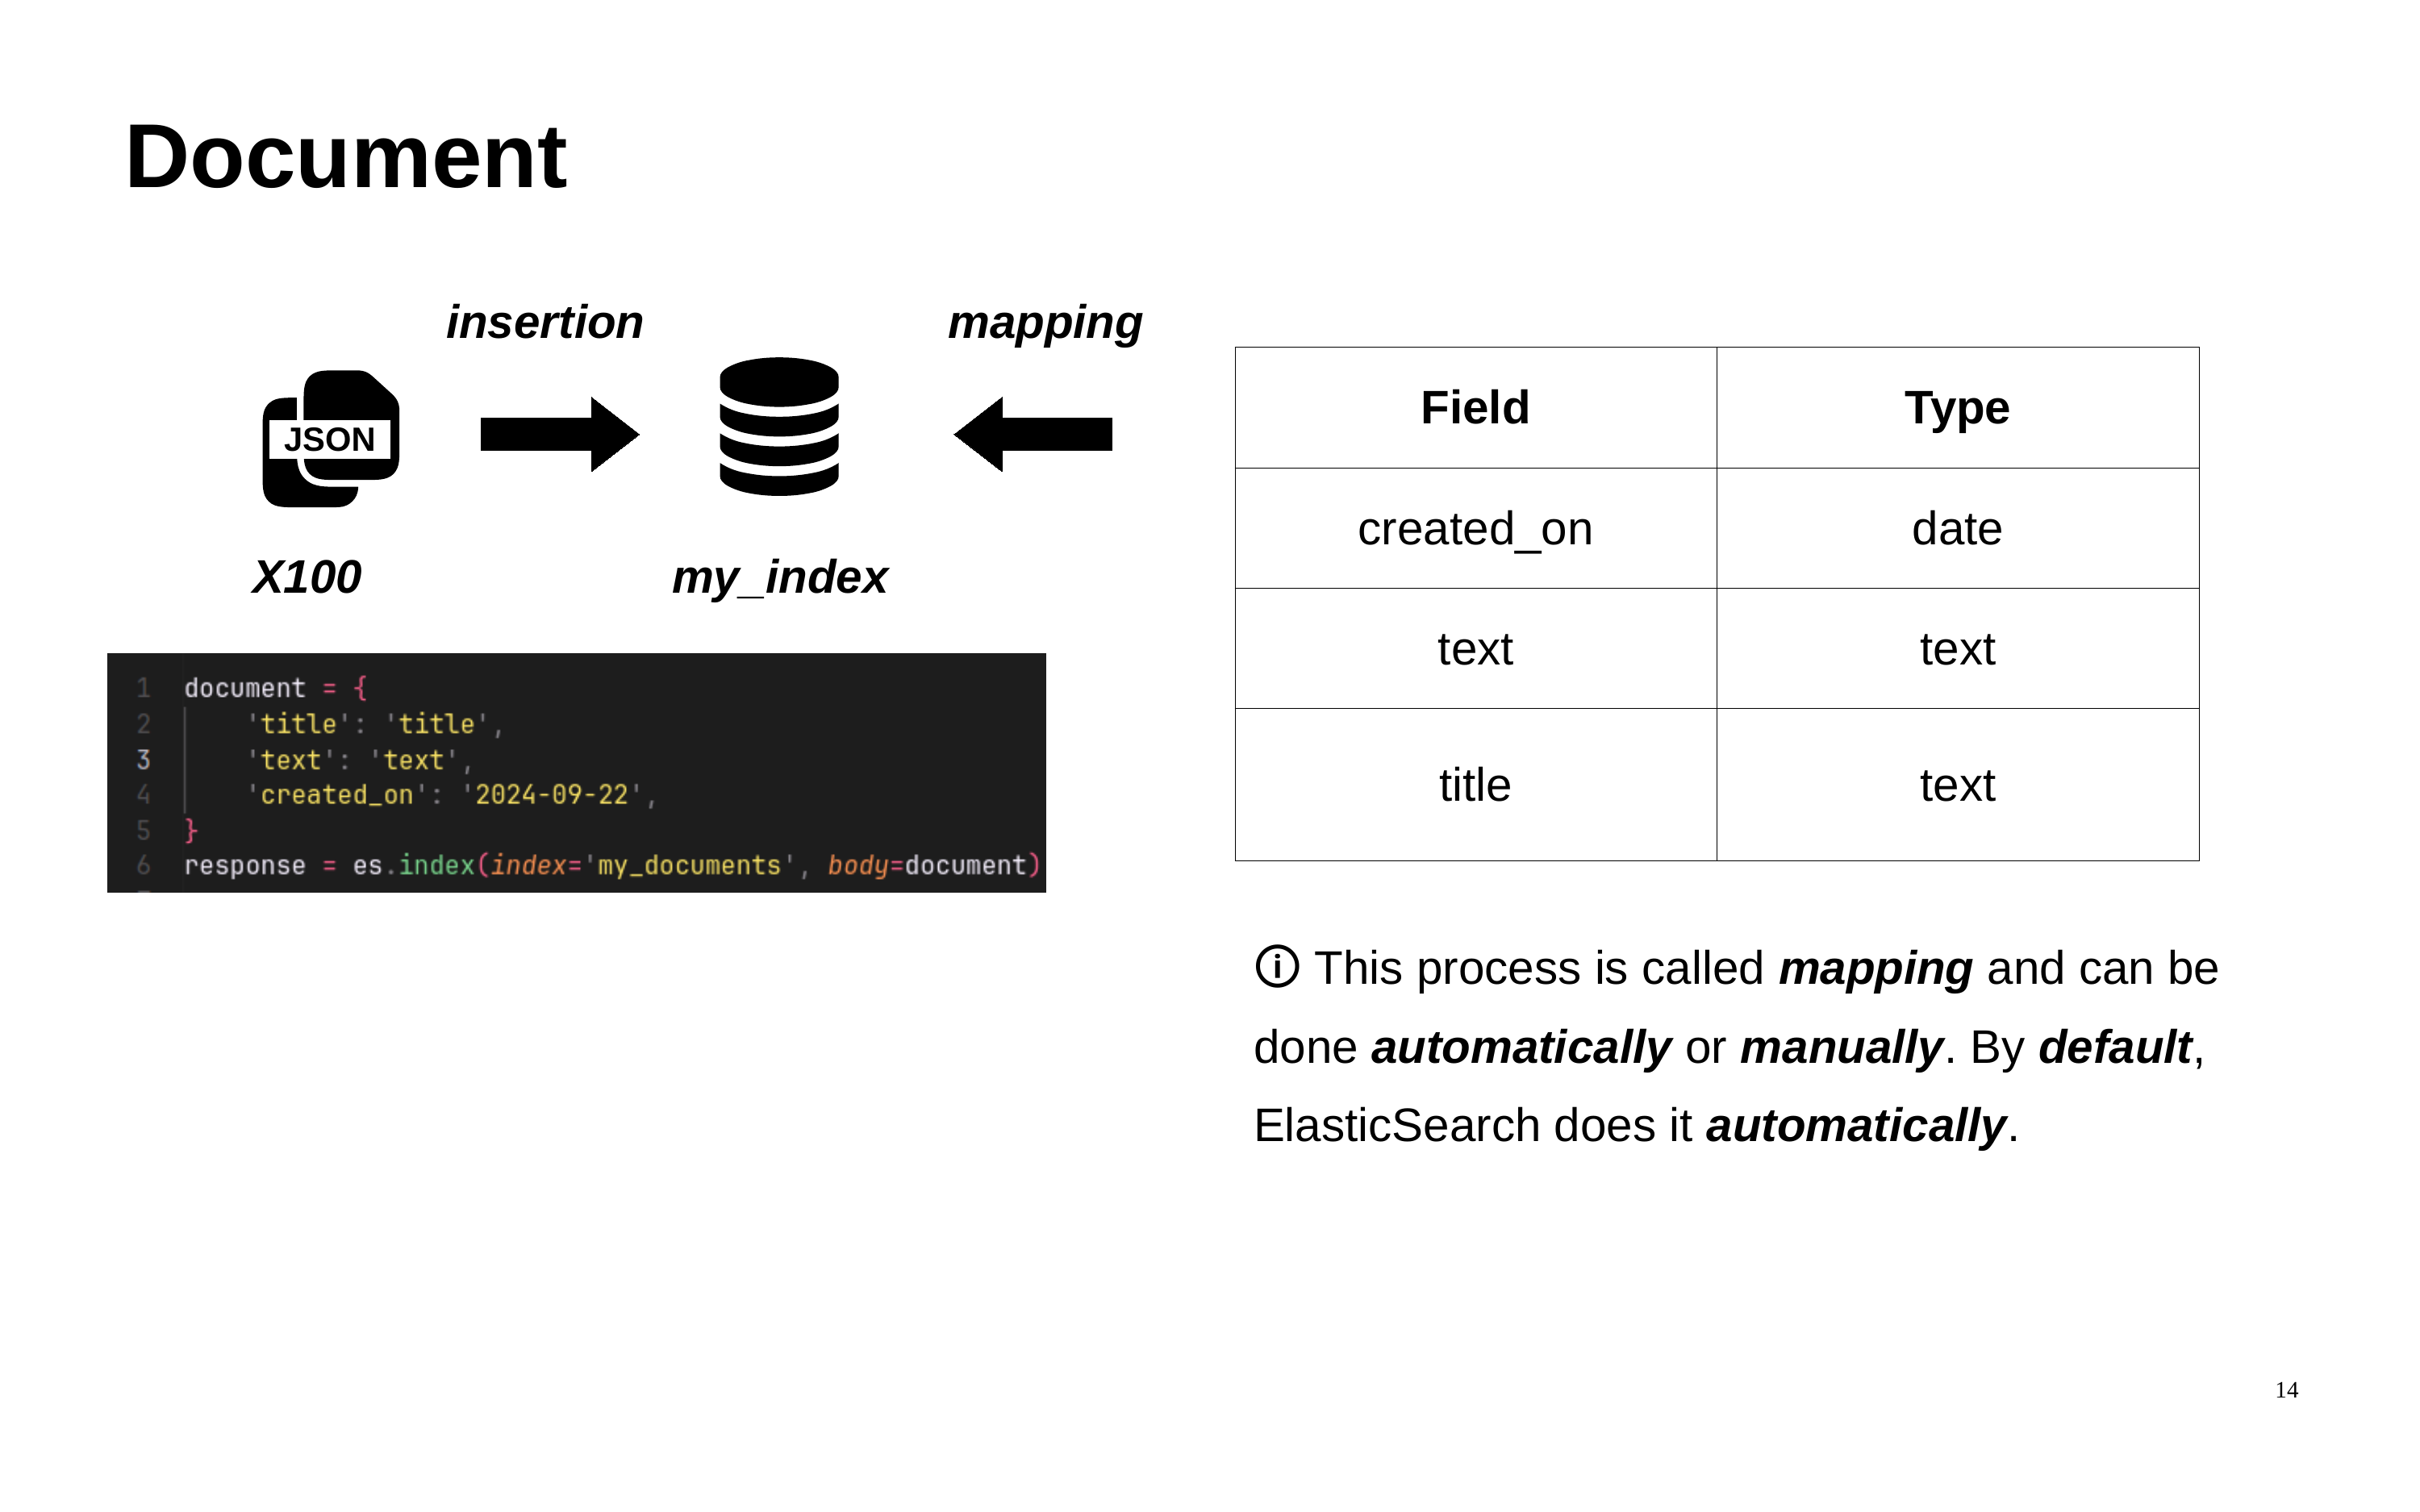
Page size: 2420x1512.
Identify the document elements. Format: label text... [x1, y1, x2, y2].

picture [711, 357, 850, 496]
table_cell title [1236, 709, 1717, 860]
text_box Document [112, 61, 1287, 251]
table_header Type [1717, 348, 2199, 468]
table_cell date [1717, 469, 2199, 588]
text_box 🛈 This process is called mapping and can be done automatically or manually. By default, ElasticSearch does it automatically. [1241, 910, 2256, 1162]
table_header Field [1236, 348, 1717, 468]
table_cell created_on [1236, 469, 1717, 588]
text_box [953, 397, 1112, 472]
picture [248, 356, 414, 522]
text_box mapping [900, 266, 1191, 370]
text_box insertion [400, 266, 691, 370]
text_box X100 [235, 521, 380, 625]
text_box JSON [269, 420, 390, 459]
table_cell text [1717, 589, 2199, 708]
picture [107, 653, 1046, 893]
table_cell text [1236, 589, 1717, 708]
table_cell text [1717, 709, 2199, 860]
text_box [481, 397, 640, 472]
text_box my_index [636, 521, 926, 625]
